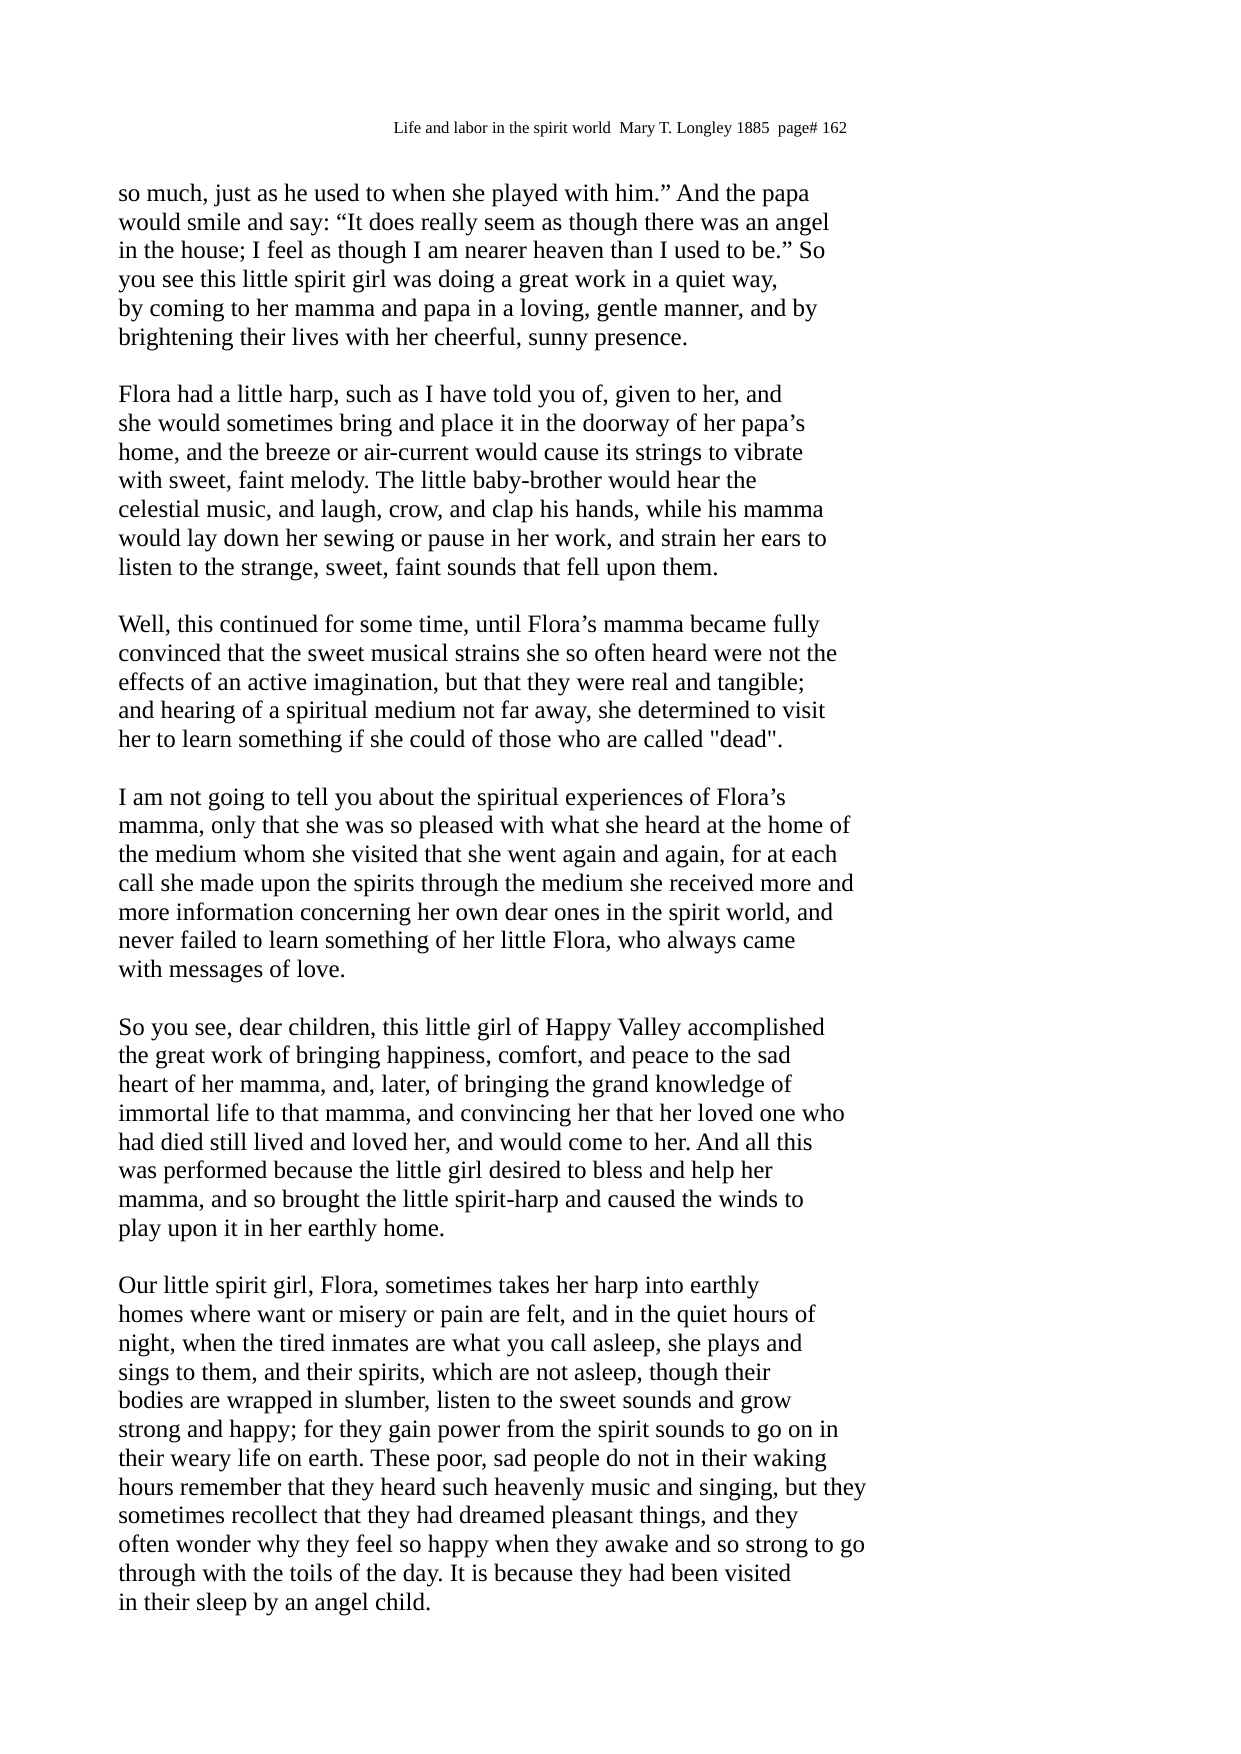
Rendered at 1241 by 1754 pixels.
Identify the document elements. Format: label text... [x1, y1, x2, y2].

text the great work of bringing happiness, comfort, and peace to the sad [118, 1041, 1122, 1069]
text play upon it in her earthly home. [118, 1213, 1122, 1242]
text hours remember that they heard such heavenly music and singing, but they [118, 1472, 1122, 1501]
text convinced that the sweet musical strains she so often heard were not the [118, 638, 1122, 667]
text celestial music, and laugh, crow, and clap his hands, while his mamma [118, 494, 1122, 523]
text their weary life on earth. These poor, sad people do not in their waking [118, 1443, 1122, 1472]
text had died still lived and loved her, and would come to her. And all this [118, 1127, 1122, 1156]
text in the house; I feel as though I am nearer heaven than I used to be.” So [118, 236, 1122, 264]
text heart of her mamma, and, later, of bringing the grand knowledge of [118, 1069, 1122, 1098]
text sings to them, and their spirits, which are not asleep, though their [118, 1357, 1122, 1386]
text So you see, dear children, this little girl of Happy Valley accomplished [118, 1012, 1122, 1041]
text by coming to her mamma and papa in a loving, gentle manner, and by [118, 293, 1122, 322]
text sometimes recollect that they had dreamed pleasant things, and they [118, 1501, 1122, 1529]
text brightening their lives with her cheerful, sunny presence. [118, 322, 1122, 351]
text and hearing of a spiritual medium not far away, she determined to visit [118, 696, 1122, 724]
text Our little spirit girl, Flora, sometimes takes her harp into earthly [118, 1271, 1122, 1299]
text you see this little spirit girl was doing a great work in a quiet way, [118, 264, 1122, 293]
text immortal life to that mamma, and convincing her that her loved one who [118, 1098, 1122, 1127]
text with messages of love. [118, 954, 1122, 983]
text with sweet, faint melody. The little baby-brother would hear the [118, 466, 1122, 494]
text homes where want or misery or pain are felt, and in the quiet hours of [118, 1299, 1122, 1328]
text mamma, only that she was so pleased with what she heard at the home of [118, 811, 1122, 839]
text Well, this continued for some time, until Flora’s mamma became fully [118, 609, 1122, 638]
text so much, just as he used to when she played with him.” And the papa [118, 178, 1122, 207]
text in their sleep by an angel child. [118, 1587, 1122, 1616]
text often wonder why they feel so happy when they awake and so strong to go [118, 1529, 1122, 1558]
text Flora had a little harp, such as I have told you of, given to her, and [118, 379, 1122, 408]
text bodies are wrapped in slumber, listen to the sweet sounds and grow [118, 1386, 1122, 1414]
text more information concerning her own dear ones in the spirit world, and [118, 897, 1122, 926]
text home, and the breeze or air-current would cause its strings to vibrate [118, 437, 1122, 466]
text was performed because the little girl desired to bless and help her [118, 1156, 1122, 1184]
text effects of an active imagination, but that they were real and tangible; [118, 667, 1122, 696]
text through with the toils of the day. It is because they had been visited [118, 1558, 1122, 1587]
text she would sometimes bring and place it in the doorway of her papa’s [118, 408, 1122, 437]
text call she made upon the spirits through the medium she received more and [118, 868, 1122, 897]
text never failed to learn something of her little Flora, who always came [118, 926, 1122, 954]
text would smile and say: “It does really seem as though there was an angel [118, 207, 1122, 236]
text the medium whom she visited that she went again and again, for at each [118, 839, 1122, 868]
text would lay down her sewing or pause in her work, and strain her ears to [118, 523, 1122, 552]
text her to learn something if she could of those who are called "dead". [118, 724, 1122, 753]
text mamma, and so brought the little spirit-harp and caused the winds to [118, 1184, 1122, 1213]
text I am not going to tell you about the spiritual experiences of Flora’s [118, 782, 1122, 811]
text night, when the tired inmates are what you call asleep, she plays and [118, 1328, 1122, 1357]
text listen to the strange, sweet, faint sounds that fell upon them. [118, 552, 1122, 581]
text strong and happy; for they gain power from the spirit sounds to go on in [118, 1414, 1122, 1443]
